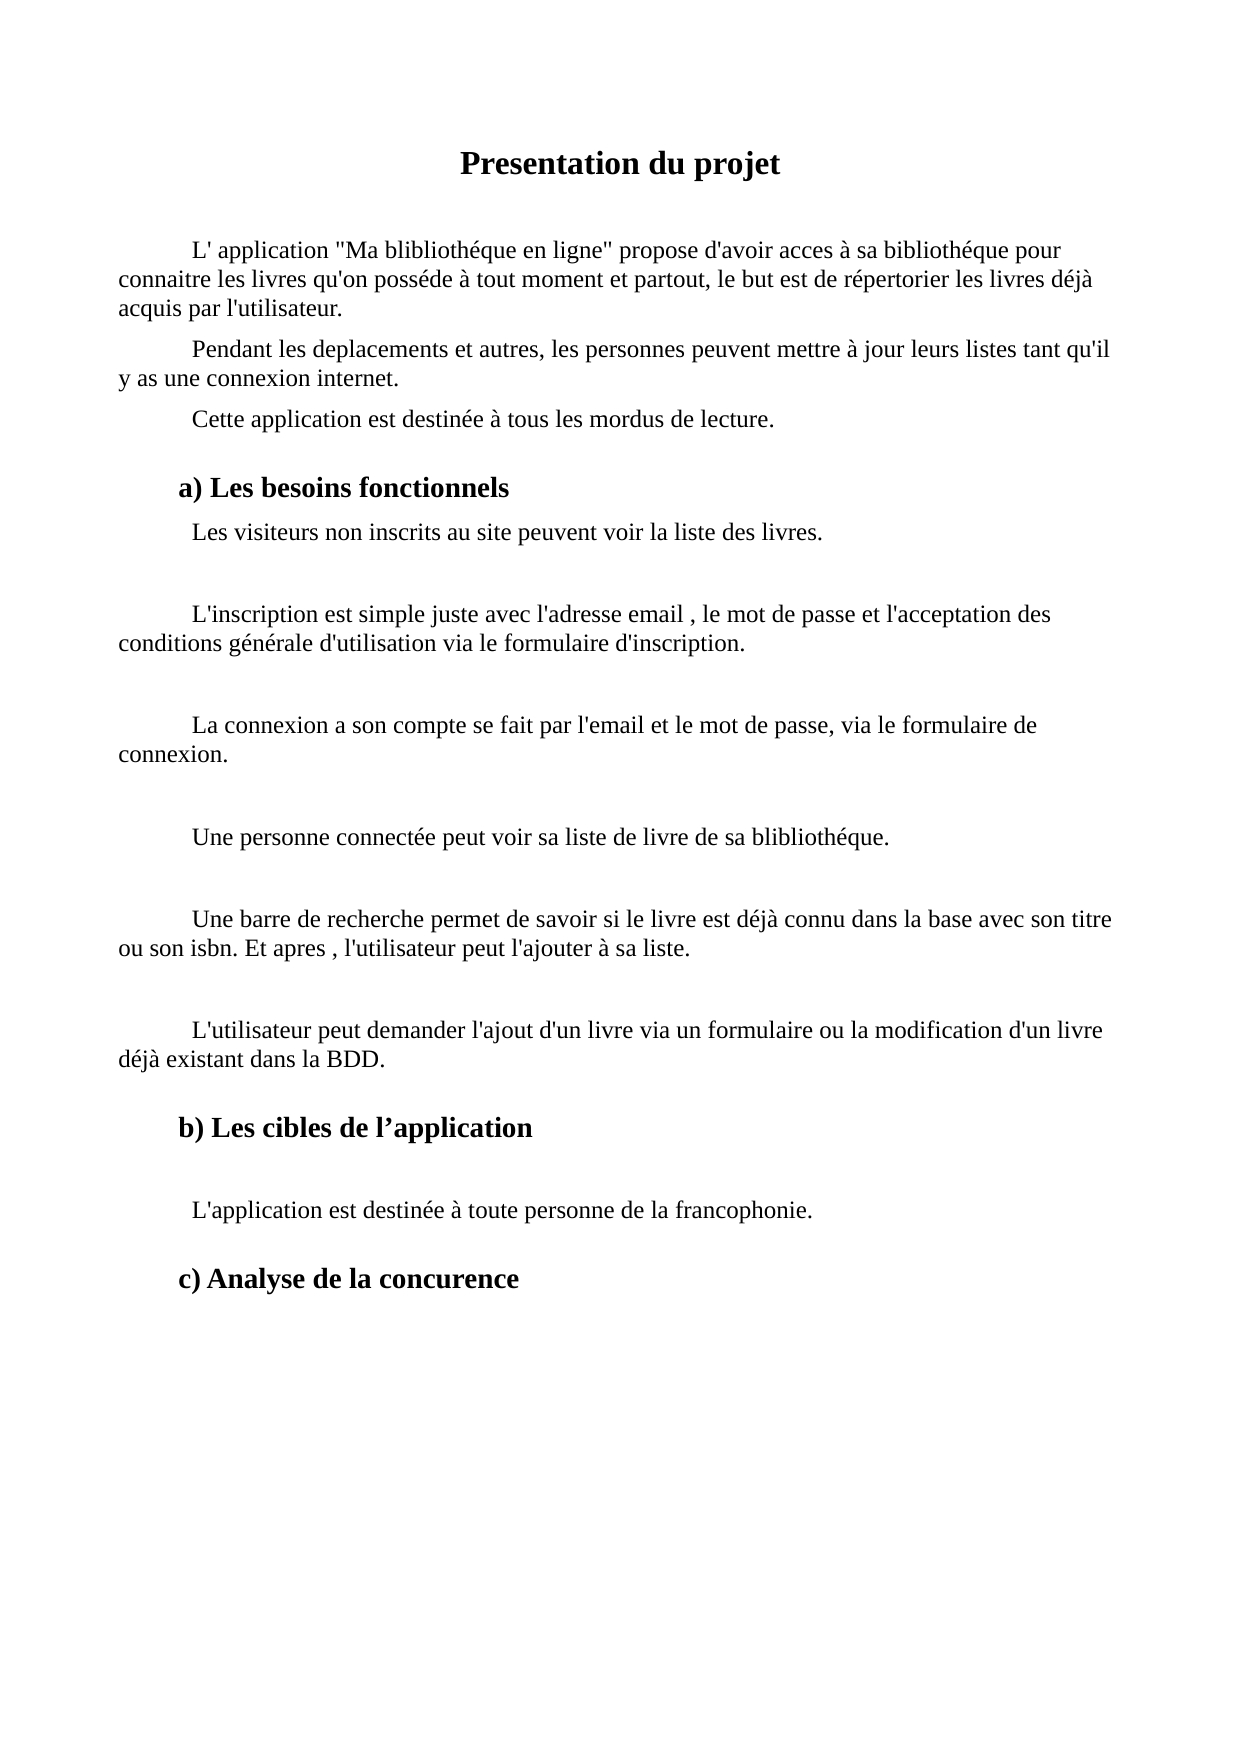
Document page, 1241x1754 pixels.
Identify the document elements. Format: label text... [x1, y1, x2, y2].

text Cette application est destinée à tous les mordus de lecture. [118, 404, 1122, 433]
subtitle a) Les besoins fonctionnels [118, 471, 1122, 504]
subtitle Presentation du projet [118, 143, 1122, 182]
text L'application est destinée à toute personne de la francophonie. [118, 1195, 1122, 1224]
text L'utilisateur peut demander l'ajout d'un livre via un formulaire ou la modification d'un livre déjà existant dans la BDD. [118, 1015, 1122, 1073]
text Une personne connectée peut voir sa liste de livre de sa blibliothéque. [118, 822, 1122, 850]
subtitle b) Les cibles de l’application [118, 1110, 1122, 1144]
text Pendant les deplacements et autres, les personnes peuvent mettre à jour leurs listes tant qu'il y as une connexion internet. [118, 334, 1122, 392]
text L' application "Ma blibliothéque en ligne" propose d'avoir acces à sa bibliothéque pour connaitre les livres qu'on posséde à tout moment et partout, le but est de répertorier les livres déjà acquis par l'utilisateur. [118, 236, 1122, 322]
text La connexion a son compte se fait par l'email et le mot de passe, via le formulaire de connexion. [118, 710, 1122, 768]
text Les visiteurs non inscrits au site peuvent voir la liste des livres. [118, 517, 1122, 545]
subtitle c) Analyse de la concurence [118, 1261, 1122, 1295]
text Une barre de recherche permet de savoir si le livre est déjà connu dans la base avec son titre ou son isbn. Et apres , l'utilisateur peut l'ajouter à sa liste. [118, 904, 1122, 962]
text L'inscription est simple juste avec l'adresse email , le mot de passe et l'acceptation des conditions générale d'utilisation via le formulaire d'inscription. [118, 599, 1122, 657]
